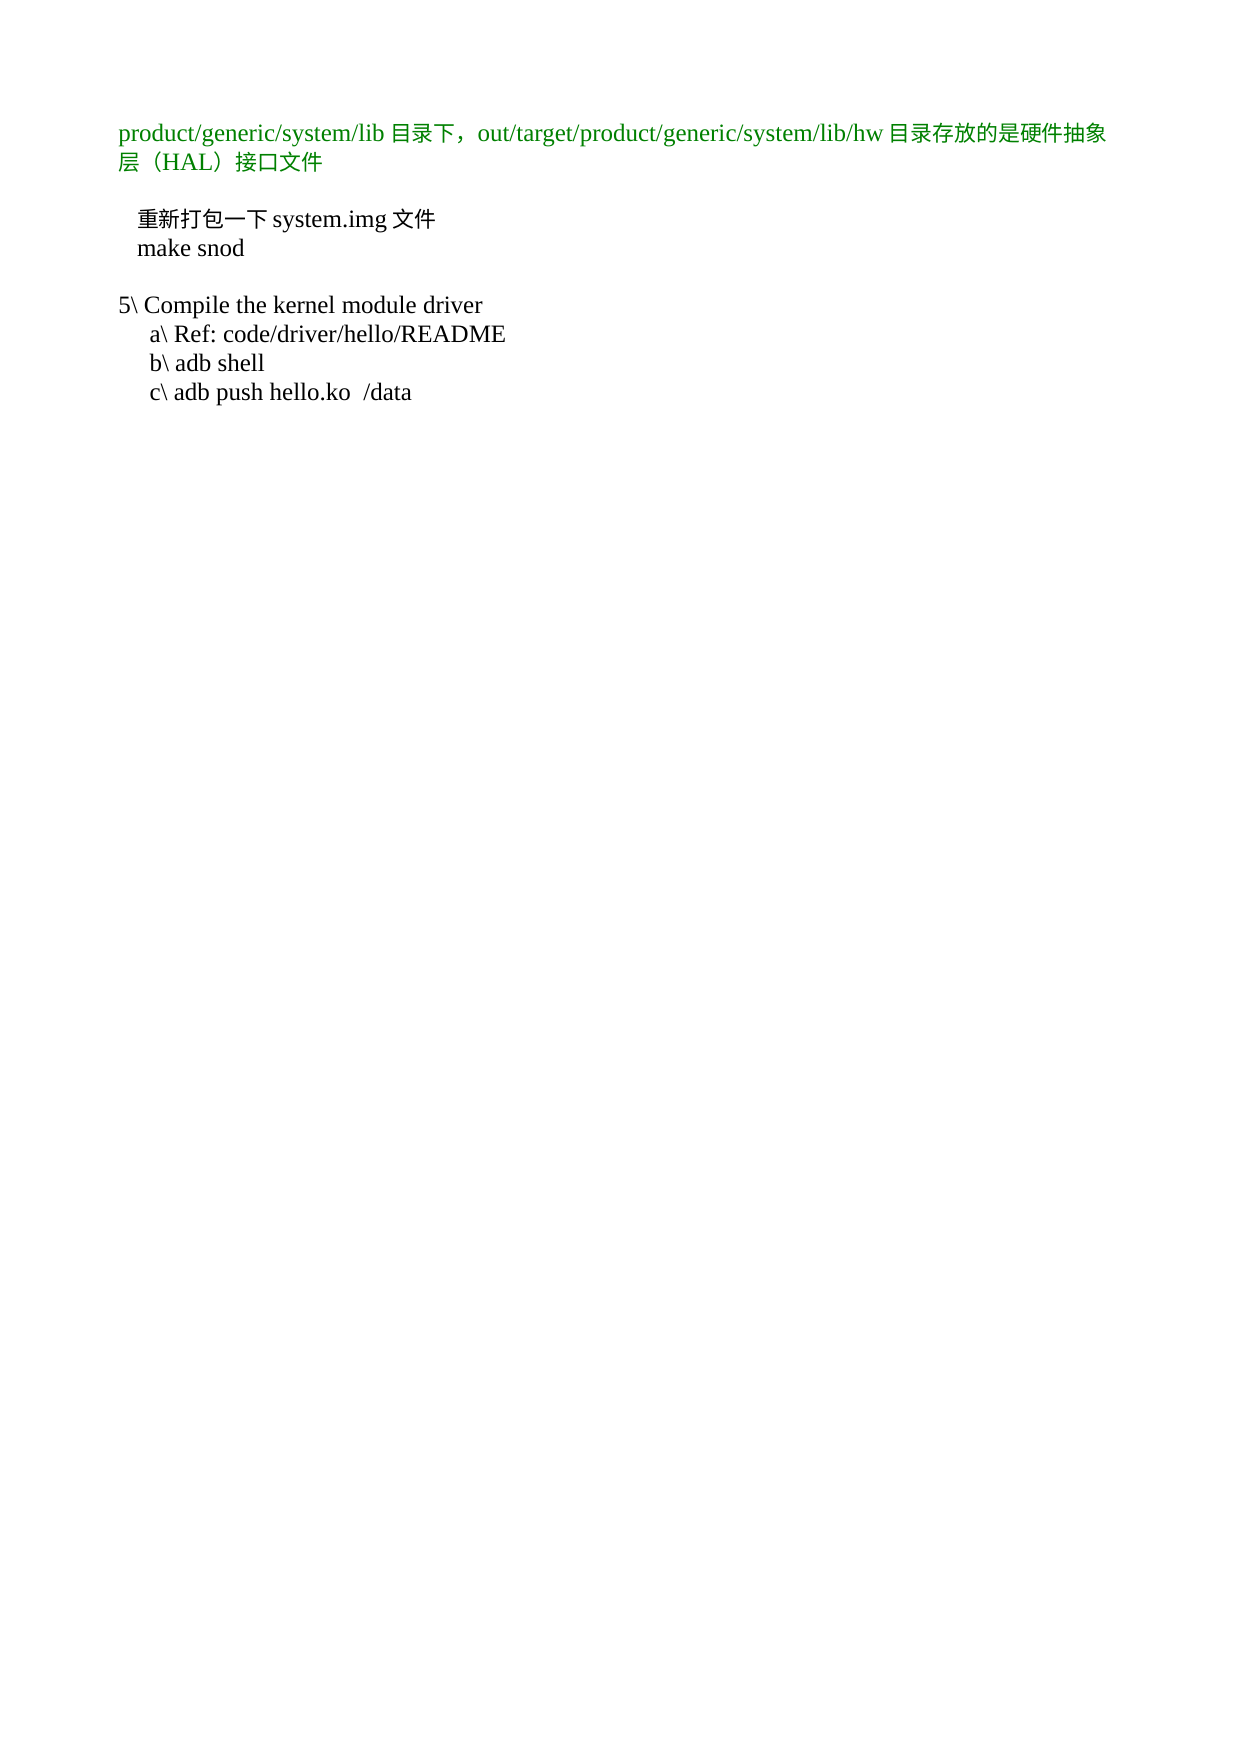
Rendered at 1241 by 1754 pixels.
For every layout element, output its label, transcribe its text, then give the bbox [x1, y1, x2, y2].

text product/generic/system/lib目录下，out/target/product/generic/system/lib/hw目录存放的是硬件抽象层（HAL）接口文件 [118, 118, 1122, 176]
text 重新打包一下system.img文件 [118, 204, 1122, 233]
text make snod [118, 233, 1122, 262]
text c\ adb push hello.ko /data [118, 377, 1122, 406]
text 5\ Compile the kernel module driver [118, 291, 1122, 319]
text b\ adb shell [118, 348, 1122, 377]
text a\ Ref: code/driver/hello/README [118, 319, 1122, 348]
